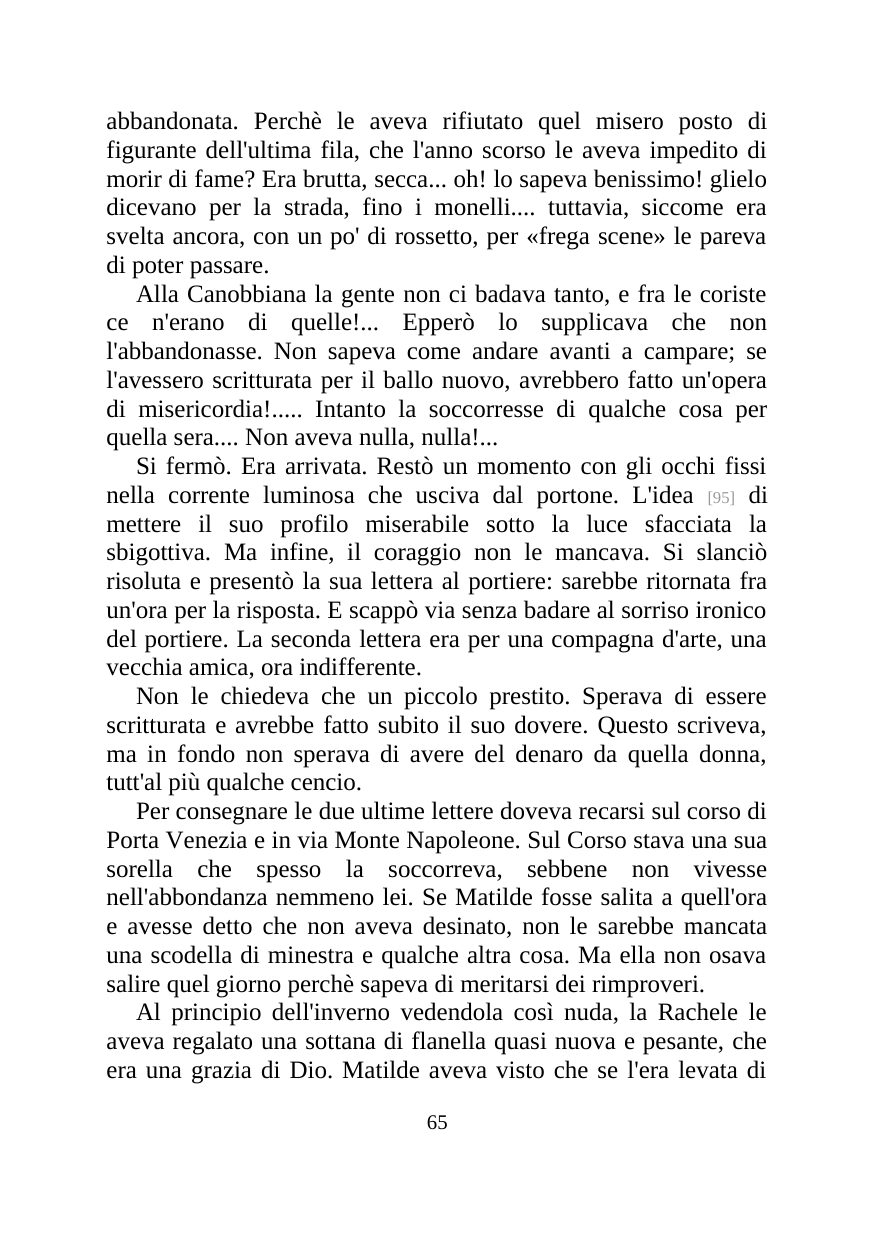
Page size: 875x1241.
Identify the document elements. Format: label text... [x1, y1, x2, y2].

text Per consegnare le due ultime lettere doveva recarsi sul corso di Porta Venezia e in via Monte Napoleone. Sul Corso stava una sua sorella che spesso la soccorreva, sebbene non vivesse nell'abbondanza nemmeno lei. Se Matilde fosse salita a quell'ora e avesse detto che non aveva desinato, non le sarebbe mancata una scodella di minestra e qualche altra cosa. Ma ella non osava salire quel giorno perchè sapeva di meritarsi dei rimproveri. [106, 796, 768, 997]
text Non le chiedeva che un piccolo prestito. Sperava di essere scritturata e avrebbe fatto subito il suo dovere. Questo scriveva, ma in fondo non sperava di avere del denaro da quella donna, tutt'al più qualche cencio. [106, 681, 768, 796]
text abbandonata. Perchè le aveva rifiutato quel misero posto di figurante dell'ultima fila, che l'anno scorso le aveva impedito di morir di fame? Era brutta, secca... oh! lo sapeva benissimo! glielo dicevano per la strada, fino i monelli.... tuttavia, siccome era svelta ancora, con un po' di rossetto, per «frega scene» le pareva di poter passare. [106, 106, 768, 279]
text Alla Canobbiana la gente non ci badava tanto, e fra le coriste ce n'erano di quelle!... Epperò lo supplicava che non l'abbandonasse. Non sapeva come andare avanti a campare; se l'avessero scritturata per il ballo nuovo, avrebbero fatto un'opera di misericordia!..... Intanto la soccorresse di qualche cosa per quella sera.... Non aveva nulla, nulla!... [106, 279, 768, 451]
text Si fermò. Era arrivata. Restò un momento con gli occhi fissi nella corrente luminosa che usciva dal portone. L'idea [95] di mettere il suo profilo miserabile sotto la luce sfacciata la sbigottiva. Ma infine, il coraggio non le mancava. Si slanciò risoluta e presentò la sua lettera al portiere: sarebbe ritornata fra un'ora per la risposta. E scappò via senza badare al sorriso ironico del portiere. La seconda lettera era per una compagna d'arte, una vecchia amica, ora indifferente. [106, 451, 768, 681]
text Al principio dell'inverno vedendola così nuda, la Rachele le aveva regalato una sottana di flanella quasi nuova e pesante, che era una grazia di Dio. Matilde aveva visto che se l'era levata di [106, 997, 768, 1084]
